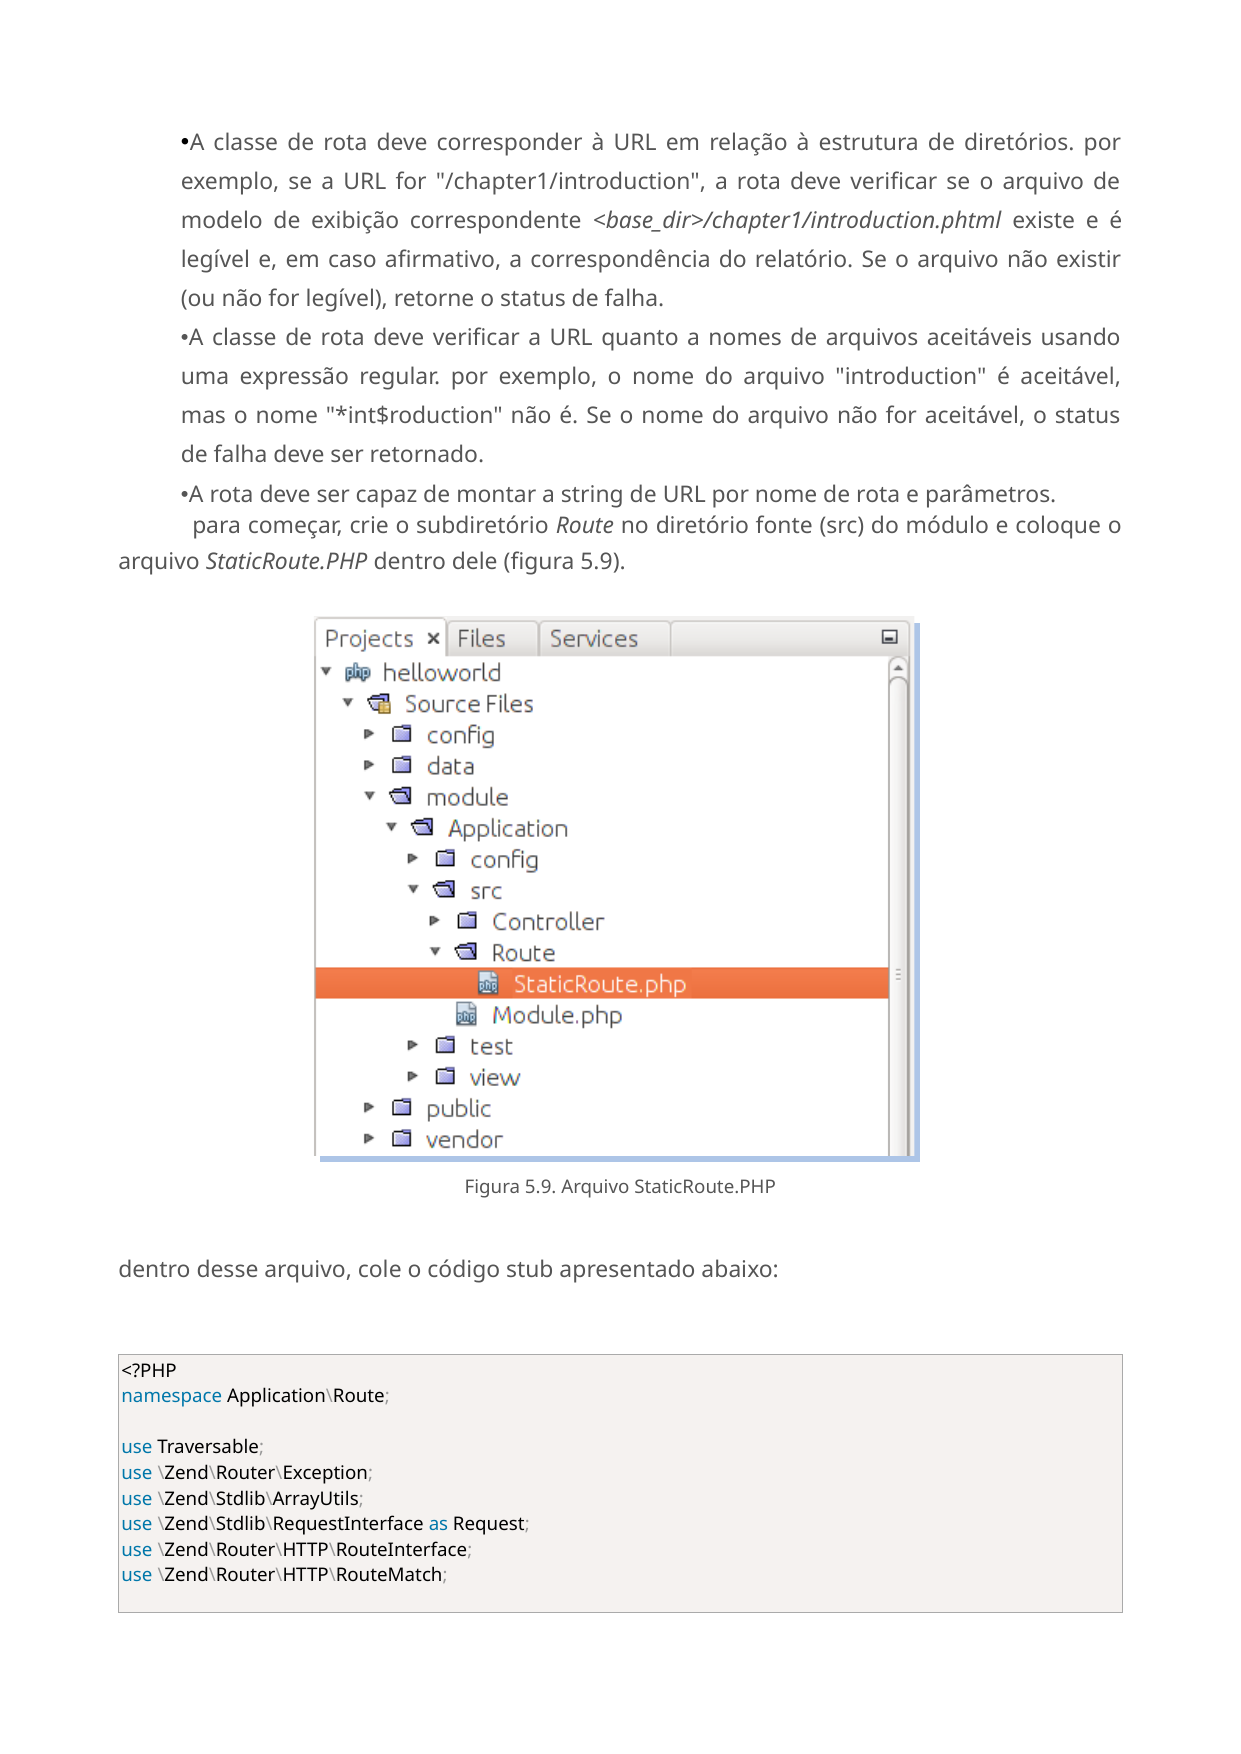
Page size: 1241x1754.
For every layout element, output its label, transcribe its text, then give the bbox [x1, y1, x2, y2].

text use \Zend\Stdlib\RequestInterface as Request; [119, 1507, 1122, 1533]
text <?PHP [119, 1355, 1122, 1380]
text use \Zend\Stdlib\ArrayUtils; [119, 1482, 1122, 1507]
text use \Zend\Router\Exception; [119, 1456, 1122, 1482]
list A rota deve ser capaz de montar a string de URL por nome de rota e parâmetros. [118, 470, 1122, 509]
picture [313, 616, 915, 1156]
text use Traversable; [119, 1431, 1122, 1456]
text use \Zend\Router\HTTP\RouteInterface; [119, 1533, 1122, 1558]
text para começar, crie o subdiretório Route no diretório fonte (src) do módulo e coloque o arquivo StaticRoute.PHP dentro dele (figura 5.9). [118, 509, 1122, 576]
text dentro desse arquivo, cole o código stub apresentado abaixo: [118, 1253, 1122, 1284]
text namespace Application\Route; [119, 1380, 1122, 1405]
text Figura 5.9. Arquivo StaticRoute.PHP [118, 1173, 1122, 1199]
list A classe de rota deve verificar a URL quanto a nomes de arquivos aceitáveis usando uma expressão regular. por exemplo, o nome do arquivo "introduction" é aceitável, mas o nome "*int$roduction" não é. Se o nome do arquivo não for aceitável, o status de falha deve ser retornado. [118, 313, 1122, 470]
text use \Zend\Router\HTTP\RouteMatch; [119, 1558, 1122, 1584]
list A classe de rota deve corresponder à URL em relação à estrutura de diretórios. por exemplo, se a URL for "/chapter1/introduction", a rota deve verificar se o arquivo de modelo de exibição correspondente <base_dir>/chapter1/introduction.phtml existe e é legível e, em caso afirmativo, a correspondência do relatório. Se o arquivo não existir (ou não for legível), retorne o status de falha. [118, 118, 1122, 313]
